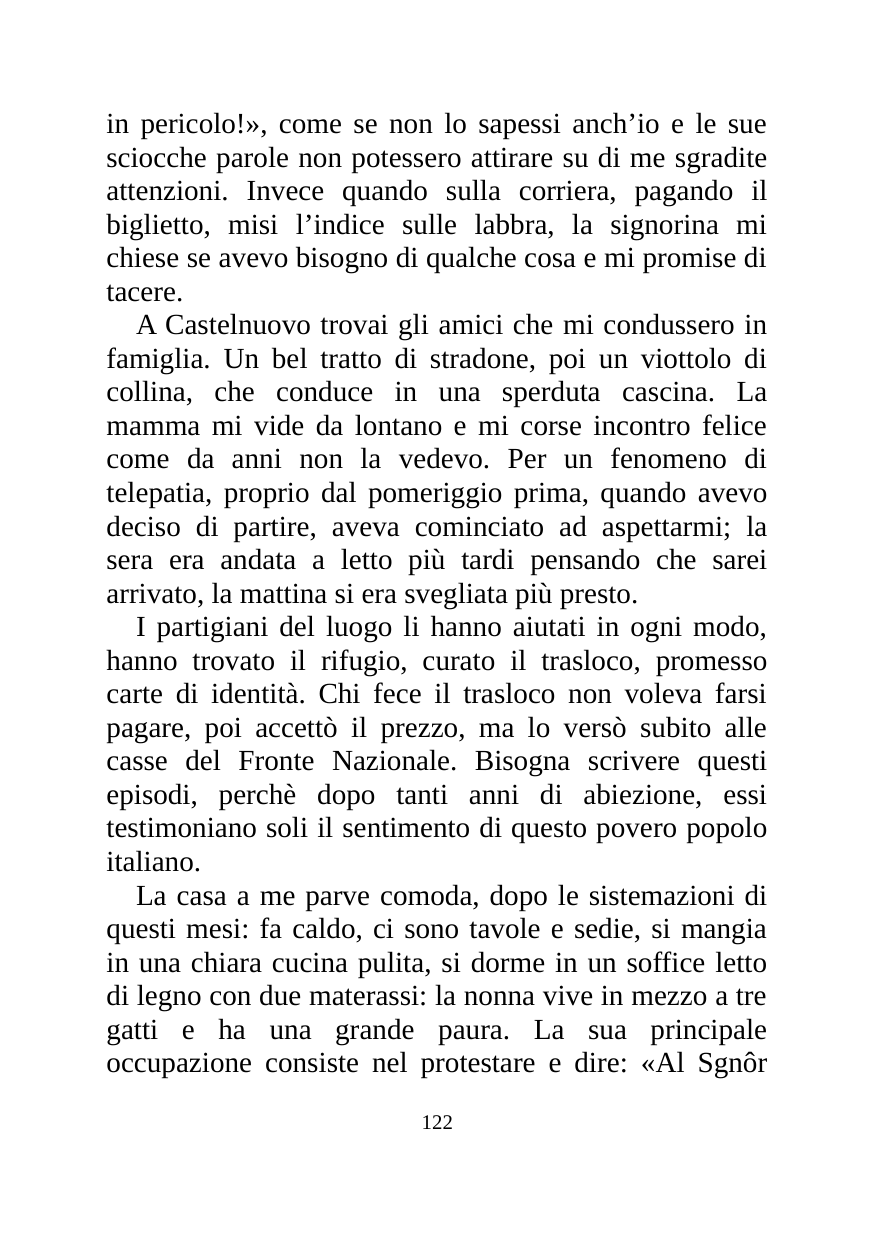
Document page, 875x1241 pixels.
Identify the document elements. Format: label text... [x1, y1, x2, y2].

text I partigiani del luogo li hanno aiutati in ogni modo, hanno trovato il rifugio, curato il trasloco, promesso carte di identità. Chi fece il trasloco non voleva farsi pagare, poi accettò il prezzo, ma lo versò subito alle casse del Fronte Nazionale. Bisogna scrivere questi episodi, perchè dopo tanti anni di abiezione, essi testimoniano soli il sentimento di questo povero popolo italiano. [106, 609, 768, 878]
text in pericolo!», come se non lo sapessi anch’io e le sue sciocche parole non potessero attirare su di me sgradite attenzioni. Invece quando sulla corriera, pagando il biglietto, misi l’indice sulle labbra, la signorina mi chiese se avevo bisogno di qualche cosa e mi promise di tacere. [106, 106, 768, 307]
text A Castelnuovo trovai gli amici che mi condussero in famiglia. Un bel tratto di stradone, poi un viottolo di collina, che conduce in una sperduta cascina. La mamma mi vide da lontano e mi corse incontro felice come da anni non la vedevo. Per un fenomeno di telepatia, proprio dal pomeriggio prima, quando avevo deciso di partire, aveva cominciato ad aspettarmi; la sera era andata a letto più tardi pensando che sarei arrivato, la mattina si era svegliata più presto. [106, 307, 768, 609]
text La casa a me parve comoda, dopo le sistemazioni di questi mesi: fa caldo, ci sono tavole e sedie, si mangia in una chiara cucina pulita, si dorme in un soffice letto di legno con due materassi: la nonna vive in mezzo a tre gatti e ha una grande paura. La sua principale occupazione consiste nel protestare e dire: «Al Sgnôr [106, 878, 768, 1079]
